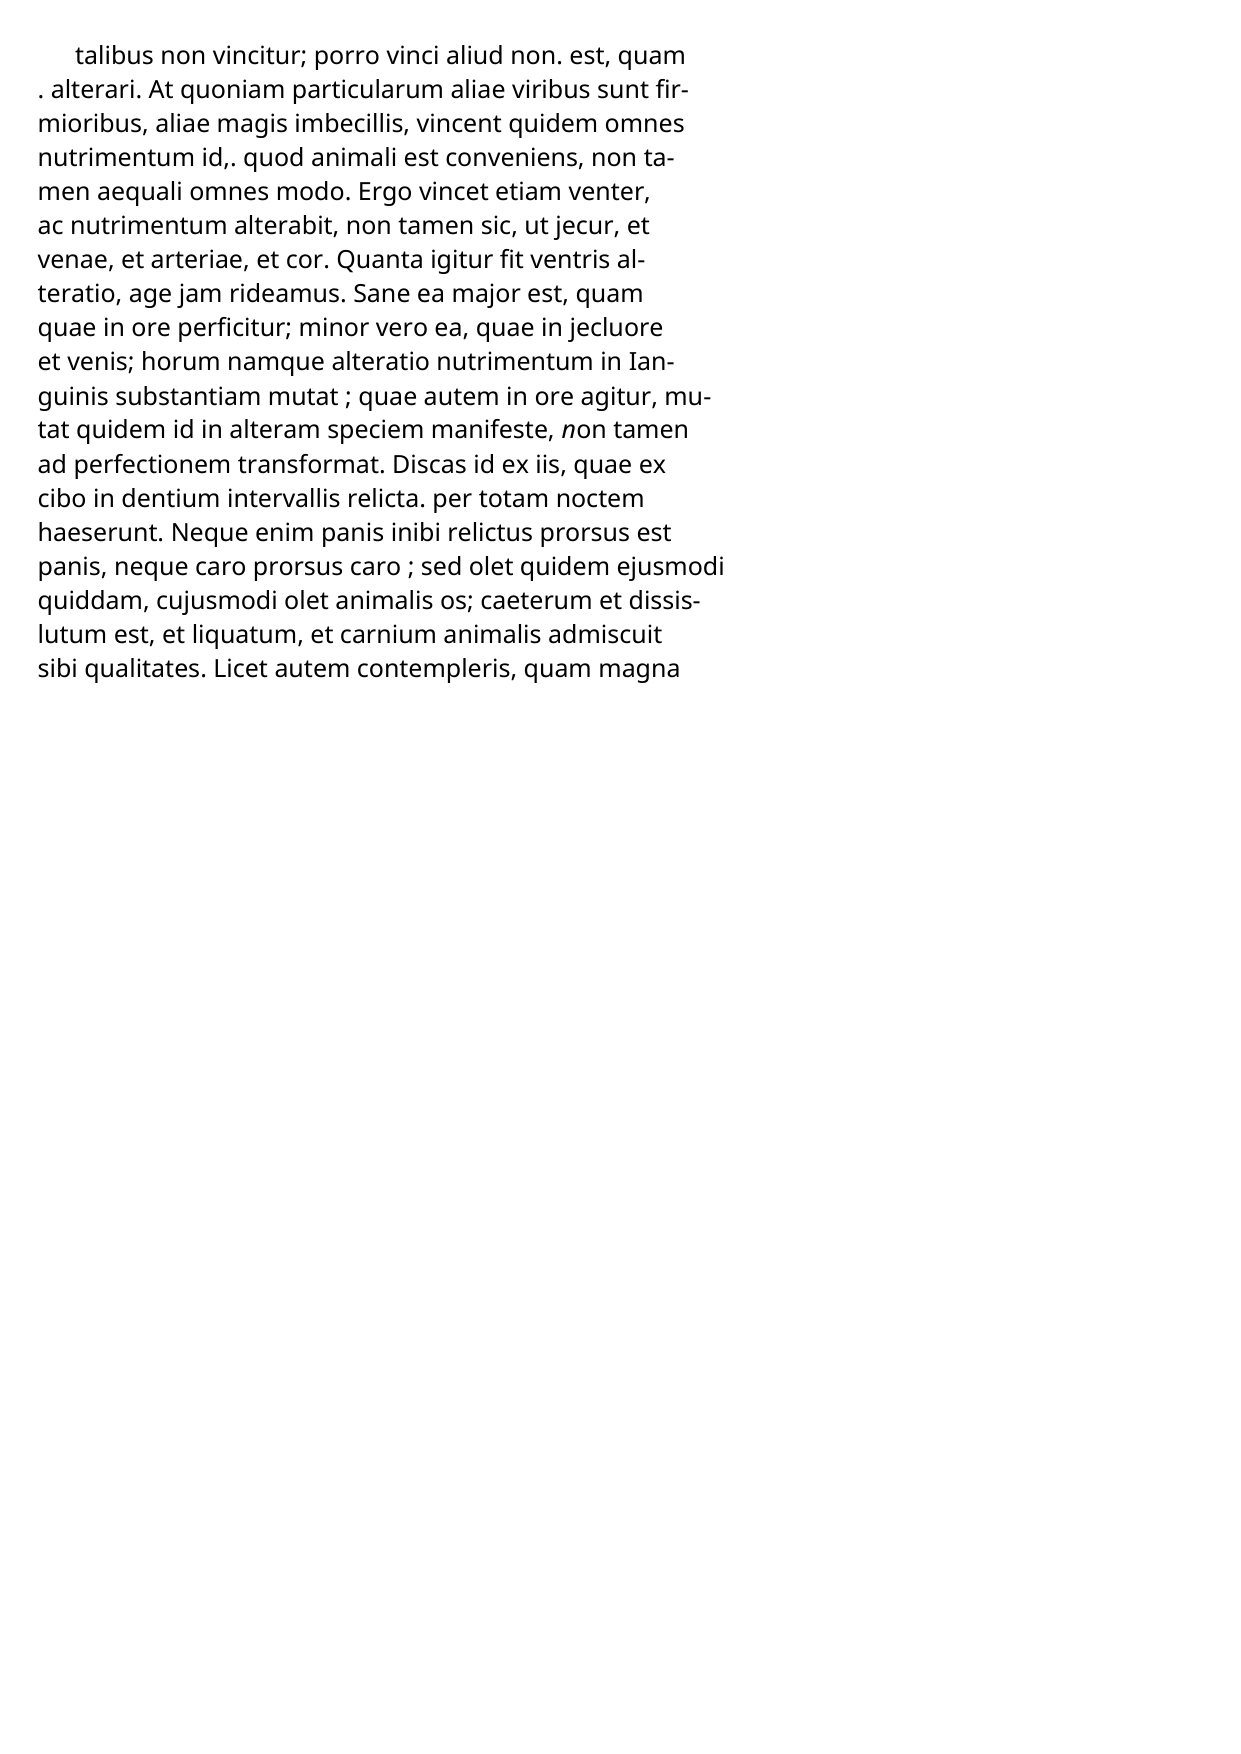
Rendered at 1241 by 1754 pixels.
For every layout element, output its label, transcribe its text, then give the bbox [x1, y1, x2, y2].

text talibus non vincitur; porro vinci aliud non. est, quam . alterari. At quoniam particularum aliae viribus sunt fir- mioribus, aliae magis imbecillis, vincent quidem omnes nutrimentum id,. quod animali est conveniens, non ta- men aequali omnes modo. Ergo vincet etiam venter, ac nutrimentum alterabit, non tamen sic, ut jecur, et venae, et arteriae, et cor. Quanta igitur fit ventris al- teratio, age jam rideamus. Sane ea major est, quam quae in ore perficitur; minor vero ea, quae in jecluore et venis; horum namque alteratio nutrimentum in Ian- guinis substantiam mutat ; quae autem in ore agitur, mu- tat quidem id in alteram speciem manifeste, non tamen ad perfectionem transformat. Discas id ex iis, quae ex cibo in dentium intervallis relicta. per totam noctem haeserunt. Neque enim panis inibi relictus prorsus est panis, neque caro prorsus caro ; sed olet quidem ejusmodi quiddam, cujusmodi olet animalis os; caeterum et dissis- lutum est, et liquatum, et carnium animalis admiscuit sibi qualitates. Licet autem contempleris, quam magna [37, 37, 1203, 685]
